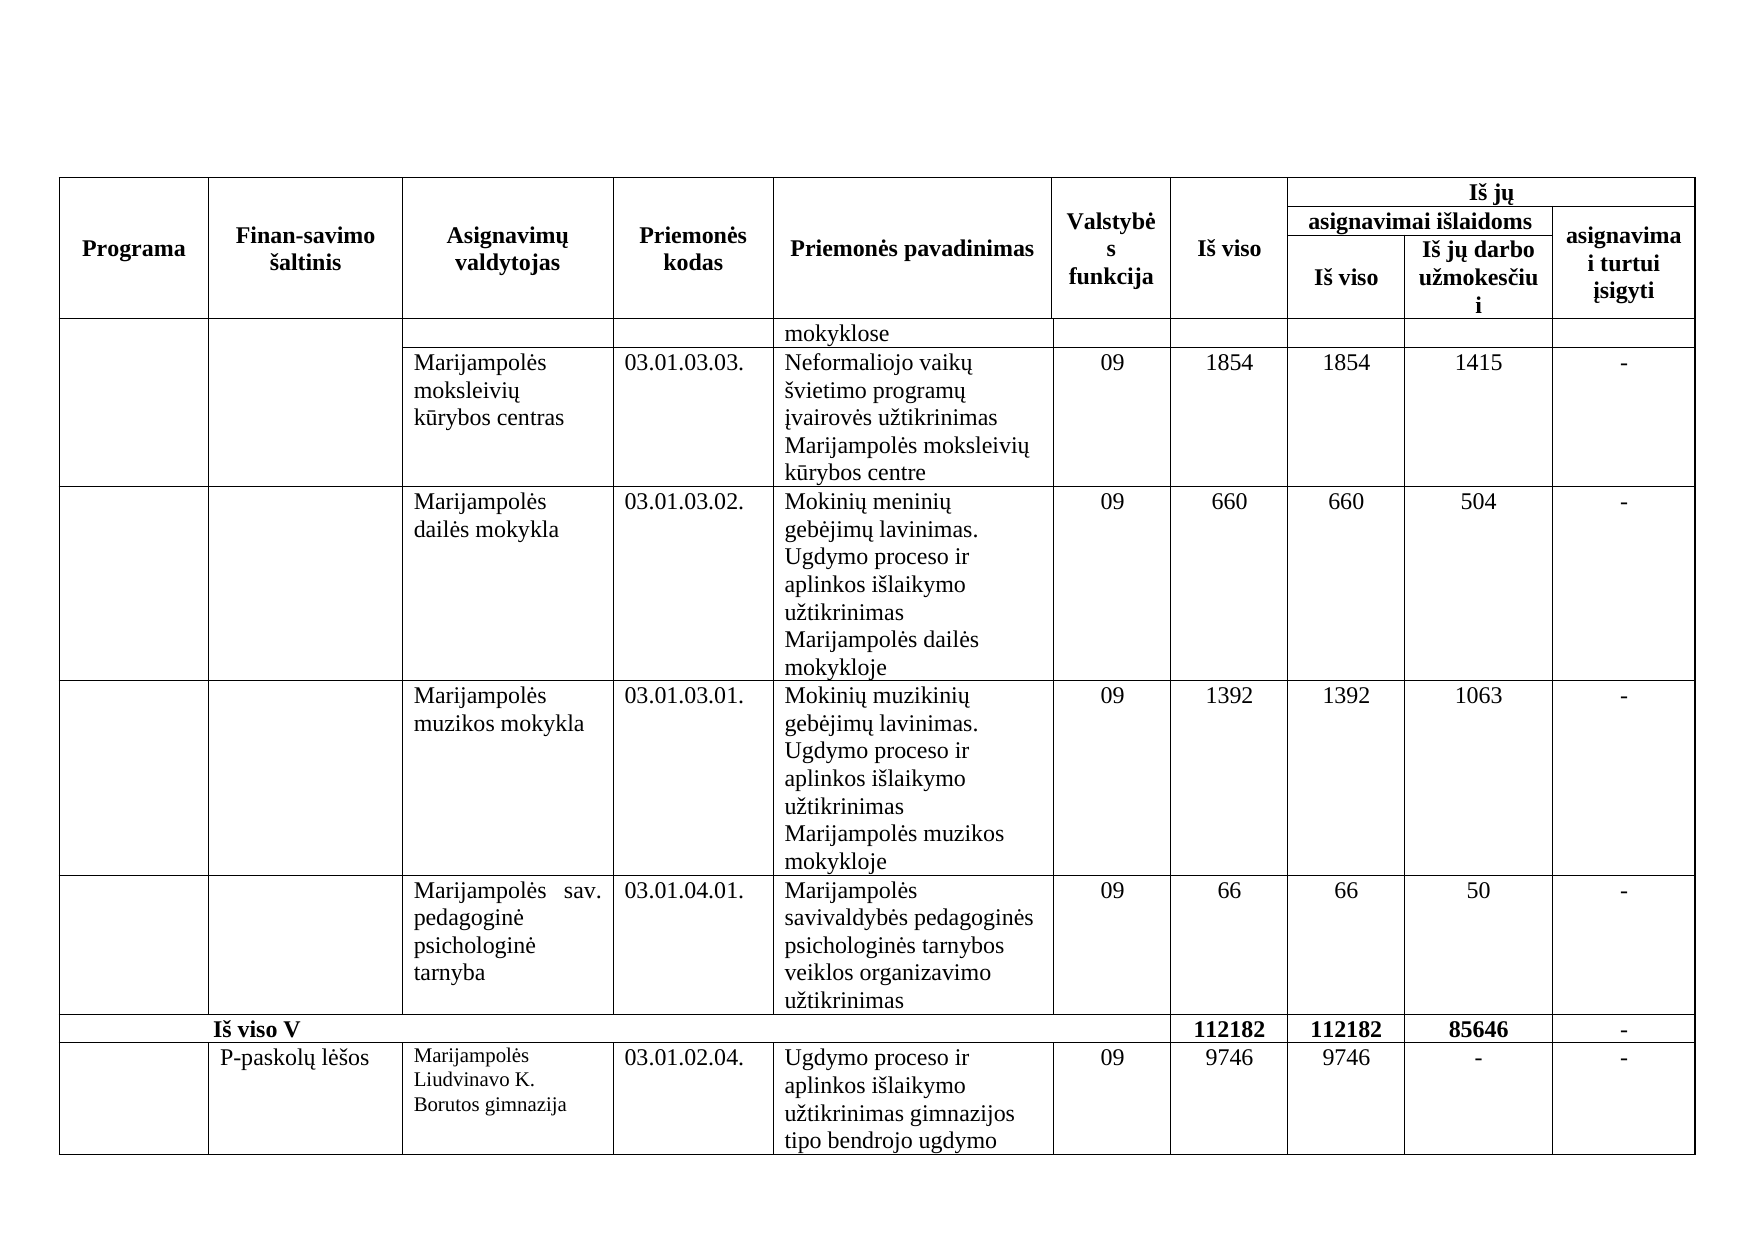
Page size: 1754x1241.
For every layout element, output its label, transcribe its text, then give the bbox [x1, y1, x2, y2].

table_cell Iš viso [1288, 236, 1404, 318]
table_cell 09 [1054, 681, 1170, 874]
table_cell Marijampolės Liudvinavo K. Borutos gimnazija [403, 1043, 613, 1154]
table_cell 66 [1171, 876, 1287, 1014]
table_header Priemonės pavadinimas [774, 178, 1051, 318]
table_cell [1171, 319, 1287, 347]
table_cell 112182 [1288, 1015, 1404, 1042]
table_cell [60, 1043, 208, 1154]
table_cell 1415 [1405, 348, 1552, 486]
table_cell 112182 [1171, 1015, 1287, 1042]
table_cell Marijampolės dailės mokykla [403, 487, 613, 680]
table_cell [60, 319, 208, 347]
table_cell Marijampolės sav. pedagoginė psichologinė tarnyba [403, 876, 613, 1014]
table_cell 85646 [1405, 1015, 1552, 1042]
table_cell 9746 [1171, 1043, 1287, 1154]
table_cell - [1405, 1043, 1552, 1154]
table_cell 66 [1288, 876, 1404, 1014]
table_cell - [1553, 1043, 1694, 1154]
table_header Priemonės kodas [614, 178, 773, 318]
table_cell Ugdymo proceso ir aplinkos išlaikymo užtikrinimas gimnazijos tipo bendrojo ugdymo [774, 1043, 1053, 1154]
table_header Valstybės funkcija [1052, 178, 1170, 318]
table_cell asignavimai išlaidoms [1288, 207, 1552, 234]
table_cell [1288, 319, 1404, 347]
table_cell [209, 487, 402, 680]
table_cell 1854 [1288, 348, 1404, 486]
table_cell Iš jų darbo užmokesčiui [1405, 236, 1552, 318]
table_cell 03.01.03.02. [614, 487, 773, 680]
table_cell 03.01.04.01. [614, 876, 773, 1014]
table_cell [403, 319, 613, 347]
table_cell 09 [1054, 876, 1170, 1014]
table_cell [60, 347, 208, 486]
table_cell 1392 [1288, 681, 1404, 874]
table_cell [60, 876, 208, 1014]
table_cell [614, 319, 773, 347]
table_cell P-paskolų lėšos [209, 1043, 402, 1154]
table_header Asignavimų valdytojas [403, 178, 613, 318]
table_cell - [1553, 348, 1694, 486]
table_cell [209, 681, 402, 874]
table_cell Iš viso V [60, 1015, 1170, 1042]
table_cell Marijampolės moksleivių kūrybos centras [403, 348, 613, 486]
table_cell [1405, 319, 1552, 347]
table_cell 09 [1054, 348, 1170, 486]
table_cell [60, 681, 208, 874]
table_cell Marijampolės savivaldybės pedagoginės psichologinės tarnybos veiklos organizavimo užtikrinimas [774, 876, 1053, 1014]
table_cell Mokinių meninių gebėjimų lavinimas. Ugdymo proceso ir aplinkos išlaikymo užtikrinimas Marijampolės dailės mokykloje [774, 487, 1053, 680]
table_header Programa [60, 178, 208, 318]
table_cell 03.01.03.03. [614, 348, 773, 486]
table_cell Marijampolės muzikos mokykla [403, 681, 613, 874]
table_cell 1392 [1171, 681, 1287, 874]
table_header Iš viso [1171, 178, 1287, 318]
table_cell asignavimai turtui įsigyti [1553, 207, 1694, 318]
table_cell 504 [1405, 487, 1552, 680]
table_cell [60, 487, 208, 680]
table_cell [1054, 319, 1170, 347]
table_cell 1854 [1171, 348, 1287, 486]
table_cell - [1553, 319, 1694, 347]
table_cell 50 [1405, 876, 1552, 1014]
table_header Finan-savimo šaltinis [209, 178, 402, 318]
table_cell 09 [1054, 1043, 1170, 1154]
table_cell Neformaliojo vaikų švietimo programų įvairovės užtikrinimas Marijampolės moksleivių kūrybos centre [774, 348, 1053, 486]
table_cell 9746 [1288, 1043, 1404, 1154]
table_cell 660 [1288, 487, 1404, 680]
table_cell - [1553, 487, 1694, 680]
table_cell - [1553, 1015, 1694, 1042]
table_cell mokyklose [774, 319, 1053, 347]
table_cell [209, 347, 402, 486]
table_cell 03.01.03.01. [614, 681, 773, 874]
table_cell Mokinių muzikinių gebėjimų lavinimas. Ugdymo proceso ir aplinkos išlaikymo užtikrinimas Marijampolės muzikos mokykloje [774, 681, 1053, 874]
table_cell [209, 319, 402, 347]
table_cell 03.01.02.04. [614, 1043, 773, 1154]
table_cell [209, 876, 402, 1014]
table_cell 1063 [1405, 681, 1552, 874]
table_header Iš jų [1288, 178, 1694, 206]
table_cell - [1553, 876, 1694, 1014]
table_cell - [1553, 681, 1694, 874]
table_cell 660 [1171, 487, 1287, 680]
table_cell 09 [1054, 487, 1170, 680]
